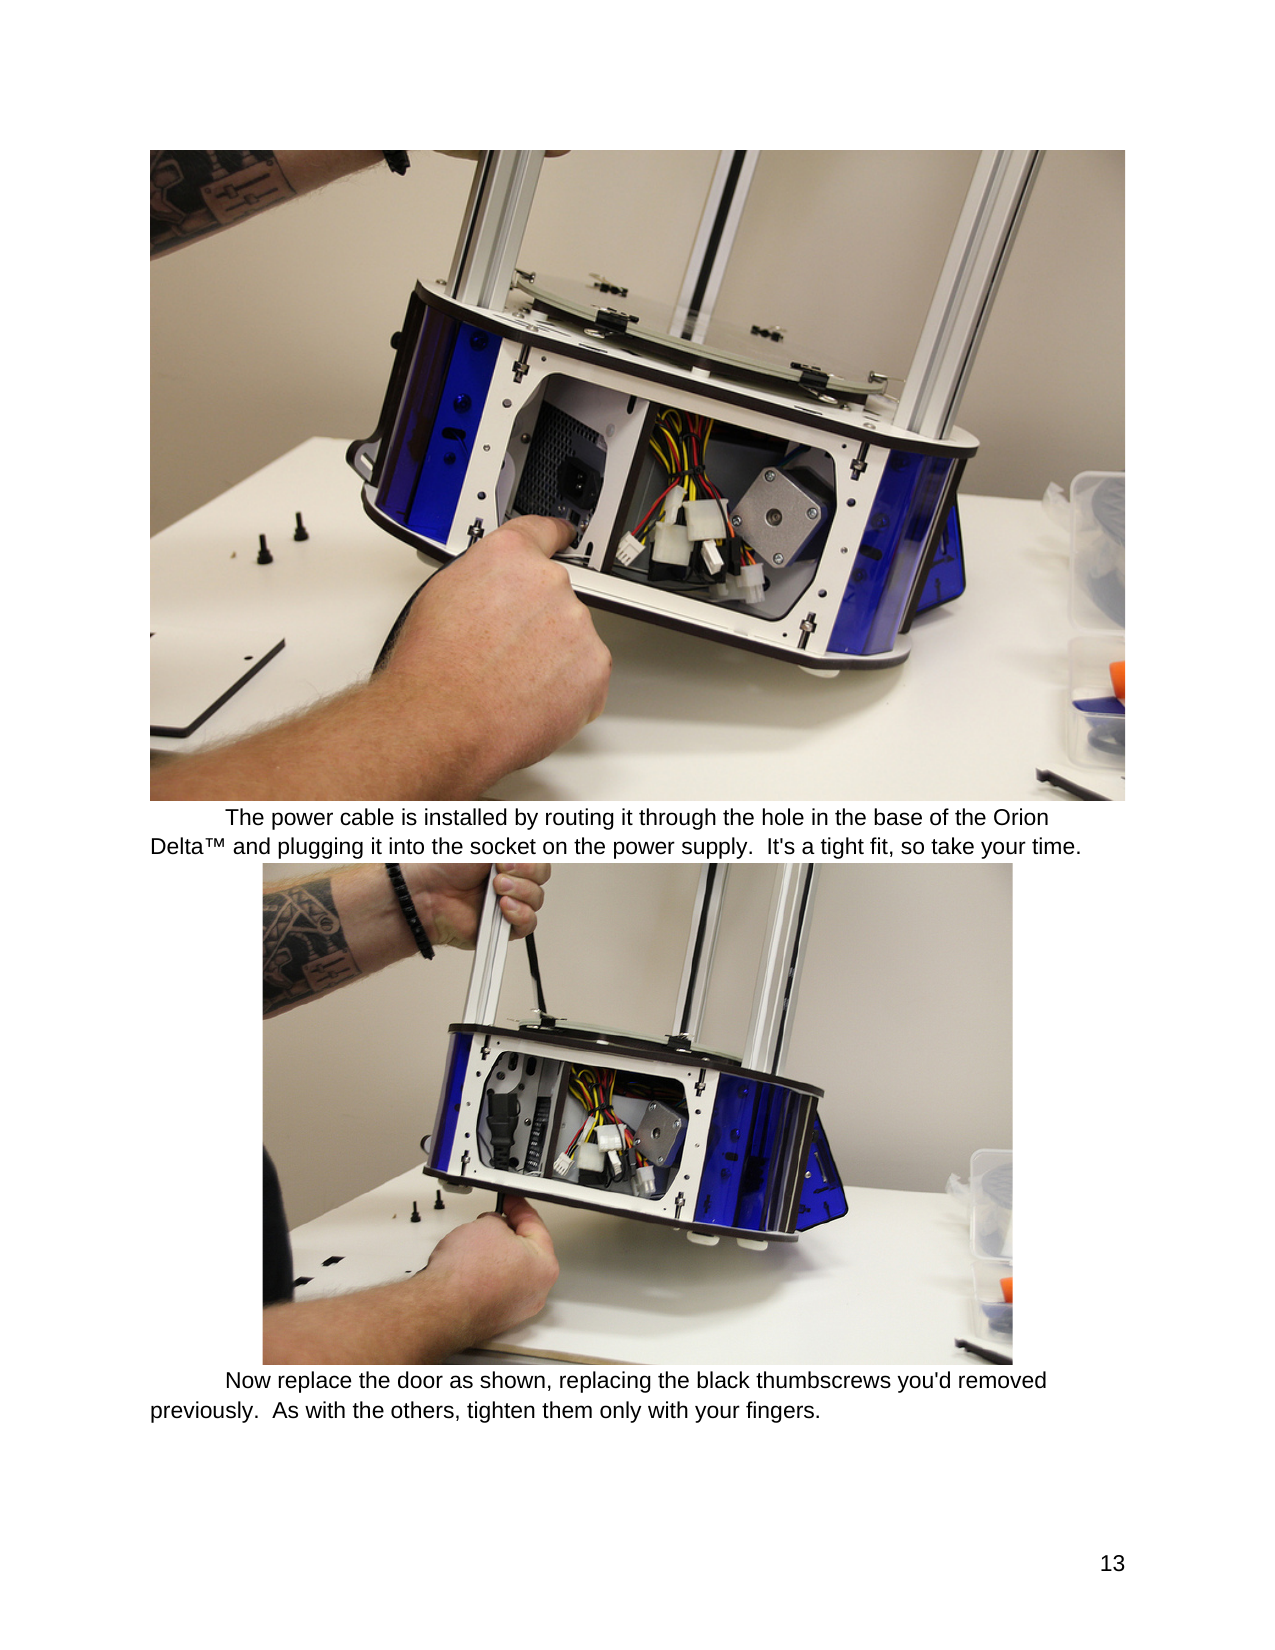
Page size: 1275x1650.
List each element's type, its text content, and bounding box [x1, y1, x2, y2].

picture [150, 150, 1125, 801]
text The power cable is installed by routing it through the hole in the base of the Orion Delta™ and plugging it into the socket on the power supply. It's a tight fit, so take your time. [150, 801, 1125, 859]
picture [262, 863, 1013, 1365]
text Now replace the door as shown, replacing the black thumbscrews you'd removed previously. As with the others, tighten them only with your fingers. [150, 1365, 1125, 1423]
